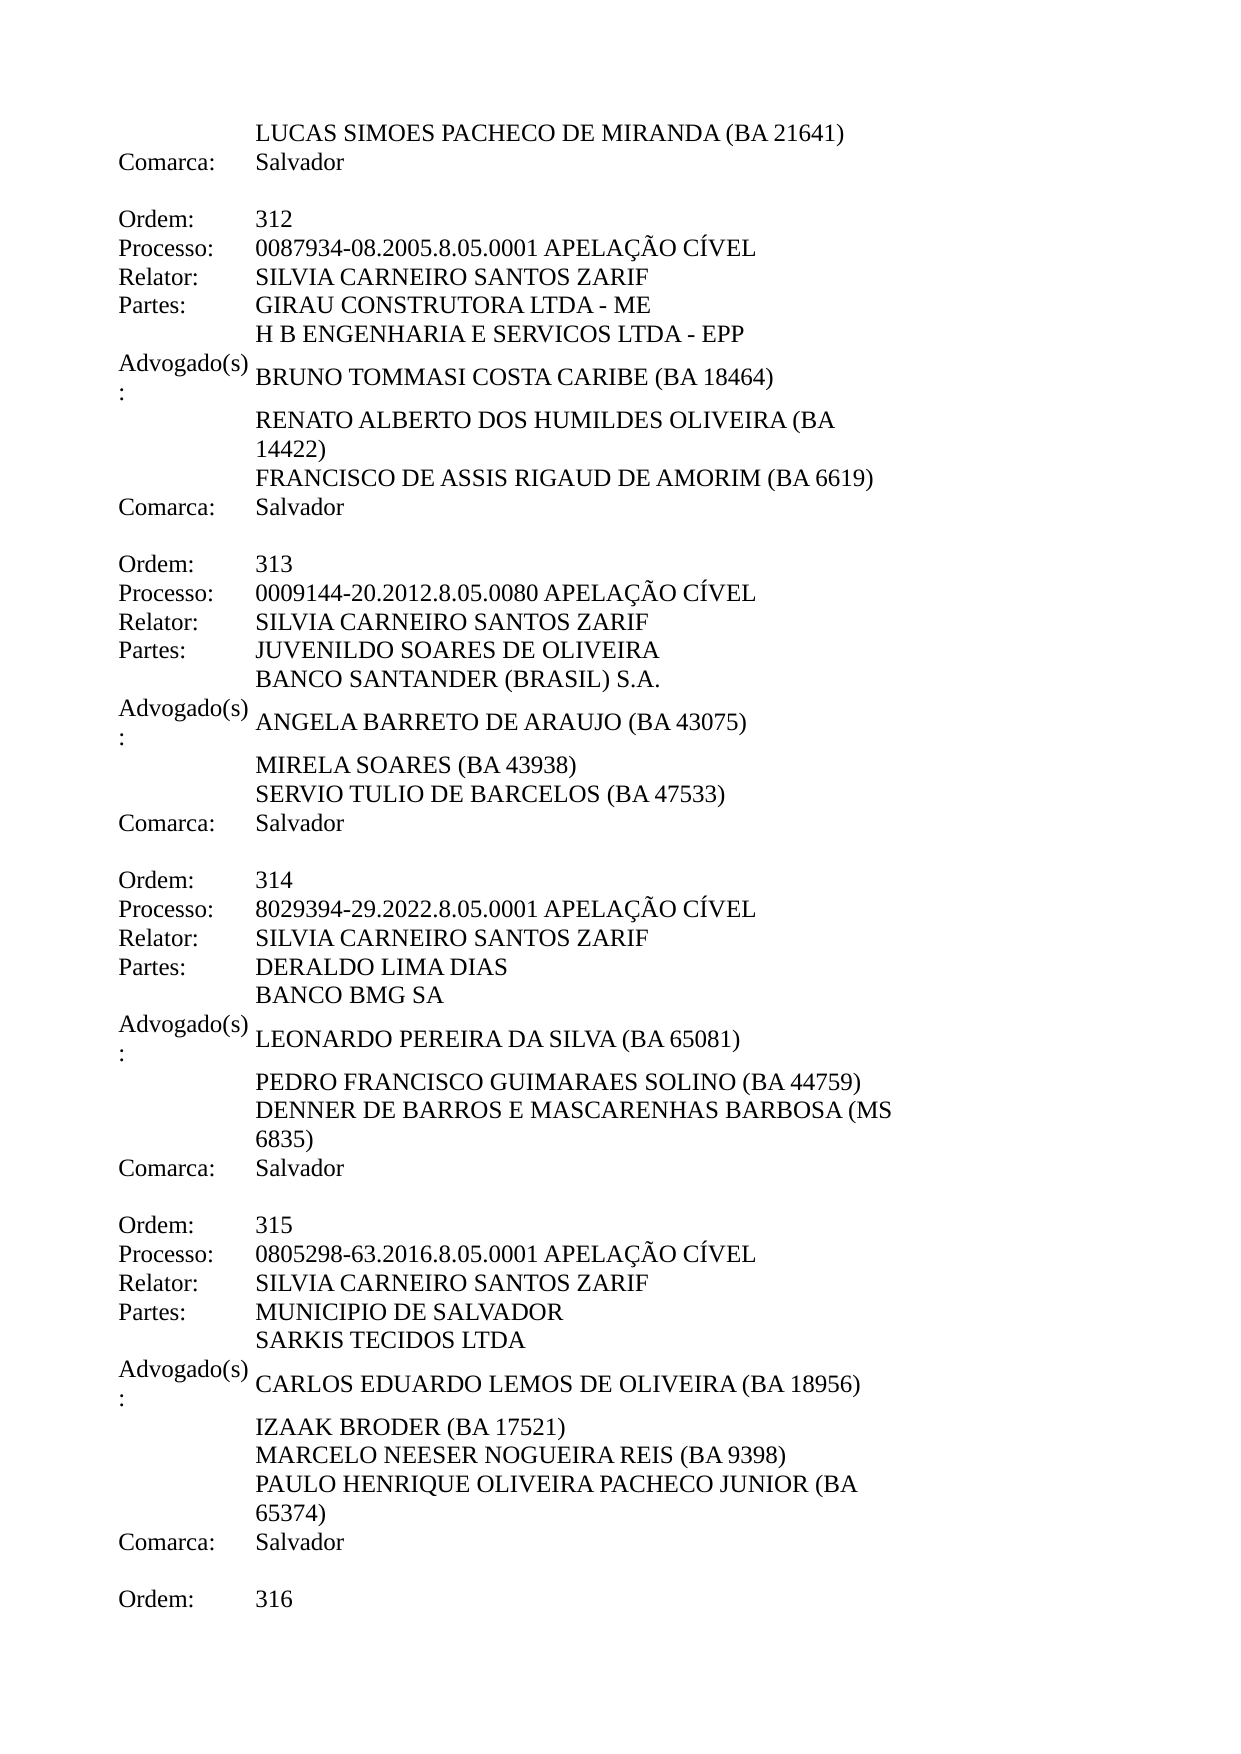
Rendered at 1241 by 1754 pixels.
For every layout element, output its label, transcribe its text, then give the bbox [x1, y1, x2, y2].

table_cell Salvador [255, 808, 758, 837]
table_header 312 [255, 204, 910, 233]
table_cell IZAAK BRODER (BA 17521) [255, 1412, 932, 1441]
table_cell Comarca: [118, 492, 255, 521]
table_cell Processo: [118, 1239, 255, 1268]
table_cell Salvador [255, 147, 849, 176]
table_cell Comarca: [118, 808, 255, 837]
table_cell MARCELO NEESER NOGUEIRA REIS (BA 9398) [255, 1441, 932, 1469]
table_cell [118, 463, 255, 492]
table_cell [118, 751, 255, 779]
table_cell Relator: [118, 1268, 255, 1297]
table_header Ordem: [118, 204, 255, 233]
table_cell Relator: [118, 607, 255, 636]
table_cell Advogado(s): [118, 1354, 255, 1412]
table_cell 8029394-29.2022.8.05.0001 APELAÇÃO CÍVEL [255, 894, 955, 923]
table_cell Comarca: [118, 147, 255, 176]
table_cell Processo: [118, 894, 255, 923]
table_header 315 [255, 1211, 932, 1239]
table_cell [118, 664, 255, 693]
table_cell Processo: [118, 578, 255, 607]
table_cell [118, 1441, 255, 1469]
table_cell SILVIA CARNEIRO SANTOS ZARIF [255, 262, 910, 291]
table_header Ordem: [118, 1584, 255, 1613]
table_cell SILVIA CARNEIRO SANTOS ZARIF [255, 923, 955, 952]
table_cell FRANCISCO DE ASSIS RIGAUD DE AMORIM (BA 6619) [255, 463, 910, 492]
table_cell BANCO BMG SA [255, 981, 955, 1009]
table_cell MUNICIPIO DE SALVADOR [255, 1297, 932, 1326]
table_cell PEDRO FRANCISCO GUIMARAES SOLINO (BA 44759) [255, 1067, 955, 1096]
table_cell [118, 1469, 255, 1527]
table_cell SILVIA CARNEIRO SANTOS ZARIF [255, 607, 758, 636]
table_cell Comarca: [118, 1153, 255, 1182]
table_cell H B ENGENHARIA E SERVICOS LTDA - EPP [255, 319, 910, 348]
table_cell [118, 981, 255, 1009]
table_cell Partes: [118, 952, 255, 981]
table_cell 0805298-63.2016.8.05.0001 APELAÇÃO CÍVEL [255, 1239, 932, 1268]
table_cell [118, 1326, 255, 1354]
table_cell SILVIA CARNEIRO SANTOS ZARIF [255, 1268, 932, 1297]
table_header Ordem: [118, 1211, 255, 1239]
table_cell Comarca: [118, 1527, 255, 1556]
table_cell SERVIO TULIO DE BARCELOS (BA 47533) [255, 779, 758, 808]
table_cell [118, 406, 255, 463]
table_header 316 [255, 1584, 944, 1613]
table_cell DERALDO LIMA DIAS [255, 952, 955, 981]
table_cell [118, 118, 255, 147]
table_cell 0087934-08.2005.8.05.0001 APELAÇÃO CÍVEL [255, 233, 910, 262]
table_cell DENNER DE BARROS E MASCARENHAS BARBOSA (MS 6835) [255, 1096, 955, 1153]
table_cell Salvador [255, 492, 910, 521]
table_header Ordem: [118, 549, 255, 578]
table_cell Partes: [118, 1297, 255, 1326]
table_cell Advogado(s): [118, 348, 255, 406]
table_cell JUVENILDO SOARES DE OLIVEIRA [255, 636, 758, 664]
table_cell Relator: [118, 923, 255, 952]
table_cell SARKIS TECIDOS LTDA [255, 1326, 932, 1354]
table_cell Salvador [255, 1153, 955, 1182]
table_cell GIRAU CONSTRUTORA LTDA - ME [255, 291, 910, 319]
table_cell LEONARDO PEREIRA DA SILVA (BA 65081) [255, 1009, 955, 1067]
table_cell Relator: [118, 262, 255, 291]
table_cell CARLOS EDUARDO LEMOS DE OLIVEIRA (BA 18956) [255, 1354, 932, 1412]
table_cell Advogado(s): [118, 1009, 255, 1067]
table_cell LUCAS SIMOES PACHECO DE MIRANDA (BA 21641) [255, 118, 849, 147]
table_cell [118, 1412, 255, 1441]
table_cell MIRELA SOARES (BA 43938) [255, 751, 758, 779]
table_header Ordem: [118, 866, 255, 894]
table_cell [118, 779, 255, 808]
table_cell Partes: [118, 291, 255, 319]
table_cell Salvador [255, 1527, 932, 1556]
table_cell [118, 319, 255, 348]
table_cell 0009144-20.2012.8.05.0080 APELAÇÃO CÍVEL [255, 578, 758, 607]
table_cell Advogado(s): [118, 693, 255, 751]
table_cell BANCO SANTANDER (BRASIL) S.A. [255, 664, 758, 693]
table_cell BRUNO TOMMASI COSTA CARIBE (BA 18464) [255, 348, 910, 406]
table_cell ANGELA BARRETO DE ARAUJO (BA 43075) [255, 693, 758, 751]
table_cell PAULO HENRIQUE OLIVEIRA PACHECO JUNIOR (BA 65374) [255, 1469, 932, 1527]
table_cell Processo: [118, 233, 255, 262]
table_header 314 [255, 866, 955, 894]
table_cell [118, 1067, 255, 1096]
table_header 313 [255, 549, 758, 578]
table_cell RENATO ALBERTO DOS HUMILDES OLIVEIRA (BA 14422) [255, 406, 910, 463]
table_cell [118, 1096, 255, 1153]
table_cell Partes: [118, 636, 255, 664]
